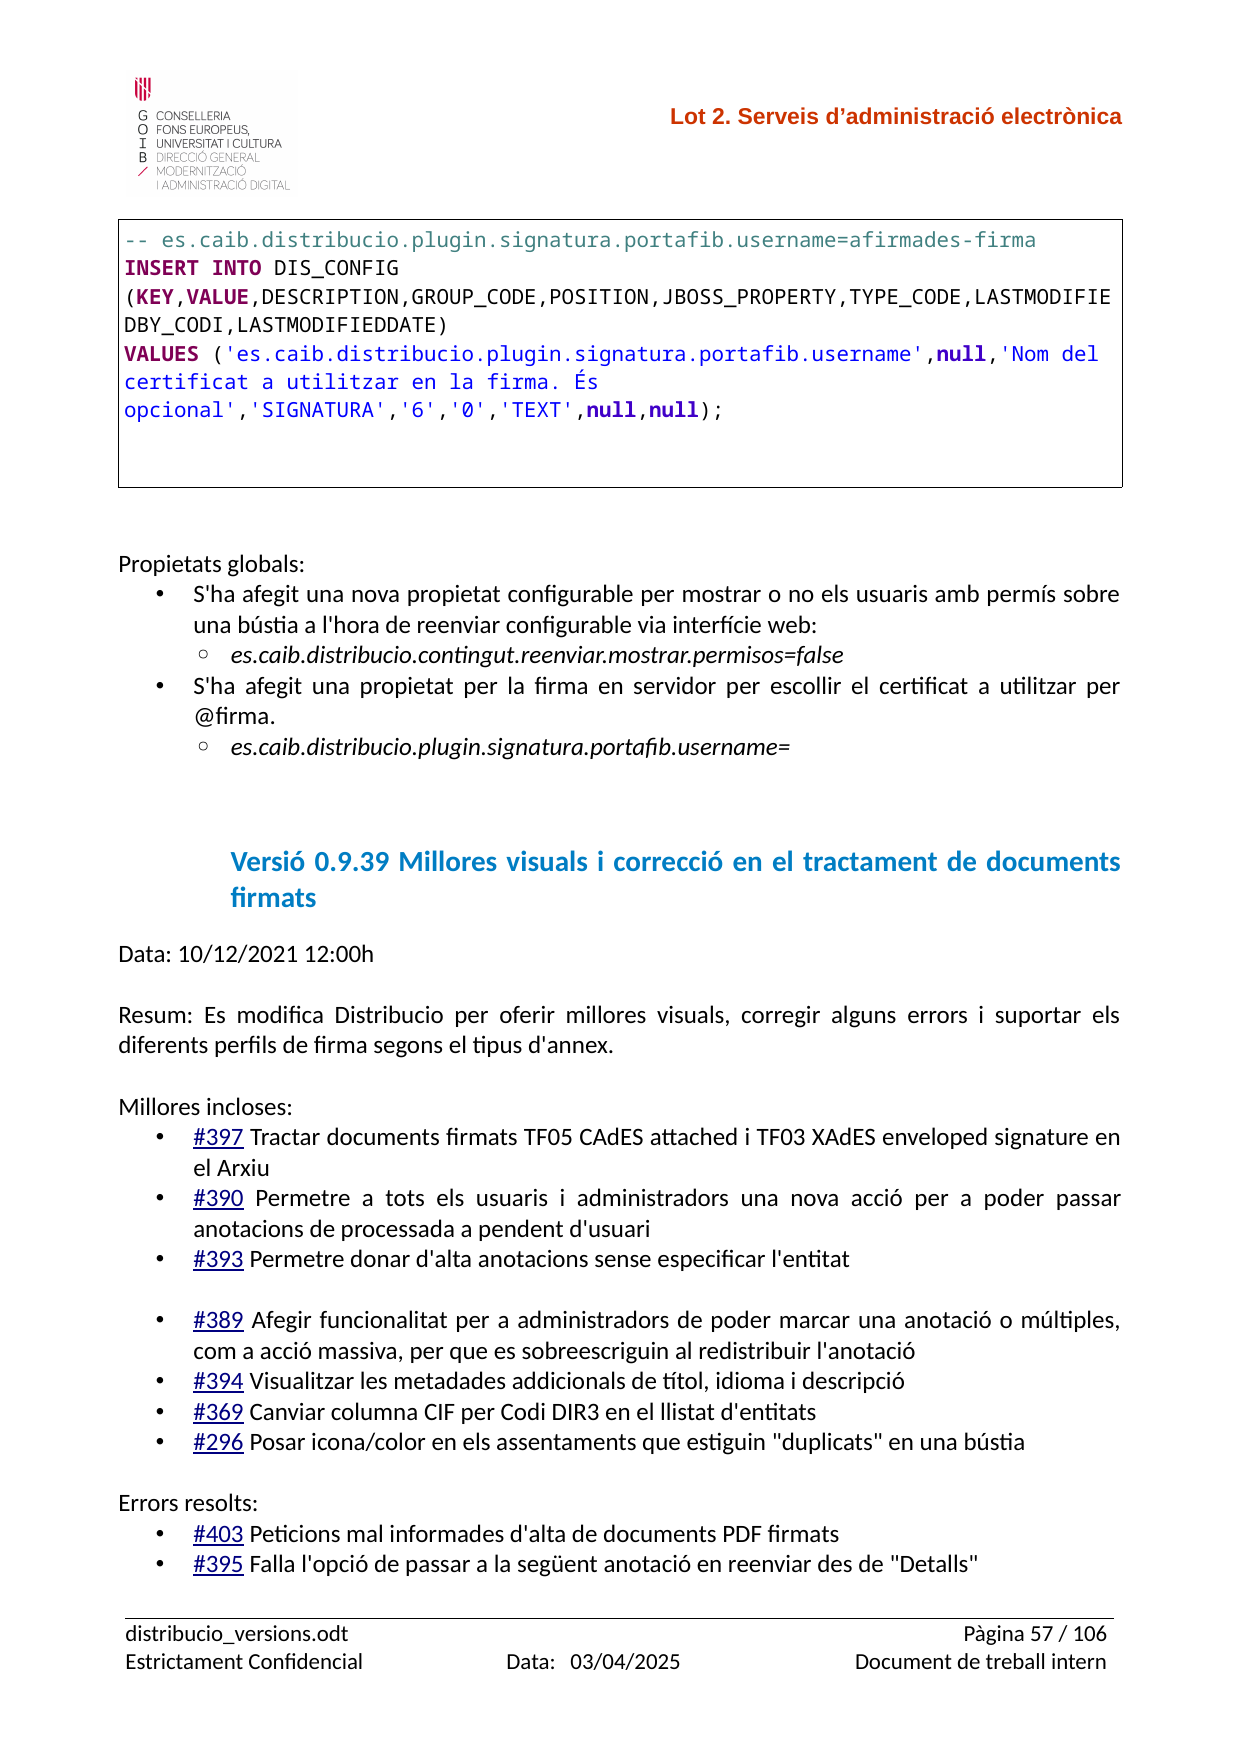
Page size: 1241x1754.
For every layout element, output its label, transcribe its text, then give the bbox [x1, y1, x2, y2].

list S'ha afegit una nova propietat configurable per mostrar o no els usuaris amb permís sobre una bústia a l'hora de reenviar configurable via interfície web: [156, 578, 1122, 639]
text Propietats globals: [118, 548, 1122, 578]
text Data: 10/12/2021 12:00h [118, 938, 1122, 968]
text Errors resolts: [118, 1487, 1122, 1518]
picture [126, 70, 299, 197]
table_header -- es.caib.distribucio.plugin.signatura.portafib.username=afirmades-firma INSERT INTO DIS_CONFIG (KEY,VALUE,DESCRIPTION,GROUP_CODE,POSITION,JBOSS_PROPERTY,TYPE_CODE,LASTMODIFIEDBY_CODI,LASTMODIFIEDDATE) VALUES ('es.caib.distribucio.plugin.signatura.portafib.username',null,'Nom del certificat a utilitzar en la firma. És opcional','SIGNATURA','6','0','TEXT',null,null); [119, 220, 1122, 487]
text Millores incloses: [118, 1091, 1122, 1121]
list #394 Visualitzar les metadades addicionals de títol, idioma i descripció [156, 1365, 1122, 1396]
text Resum: Es modifica Distribucio per oferir millores visuals, corregir alguns errors i suportar els diferents perfils de firma segons el tipus d'annex. [118, 999, 1122, 1060]
list es.caib.distribucio.contingut.reenviar.mostrar.permisos=false [193, 639, 1122, 670]
list #390 Permetre a tots els usuaris i administradors una nova acció per a poder passar anotacions de processada a pendent d'usuari [156, 1182, 1122, 1243]
list #395 Falla l'opció de passar a la següent anotació en reenviar des de "Detalls" [156, 1548, 1122, 1579]
list #389 Afegir funcionalitat per a administradors de poder marcar una anotació o múltiples, com a acció massiva, per que es sobreescriguin al redistribuir l'anotació [156, 1304, 1122, 1365]
list S'ha afegit una propietat per la firma en servidor per escollir el certificat a utilitzar per @firma. [156, 670, 1122, 731]
list #393 Permetre donar d'alta anotacions sense especificar l'entitat [156, 1243, 1122, 1274]
list es.caib.distribucio.plugin.signatura.portafib.username= [193, 731, 1122, 761]
list #369 Canviar columna CIF per Codi DIR3 en el llistat d'entitats [156, 1396, 1122, 1426]
subtitle Versió 0.9.39 Millores visuals i correcció en el tractament de documents firmats [153, 843, 1122, 914]
list #397 Tractar documents firmats TF05 CAdES attached i TF03 XAdES enveloped signature en el Arxiu [156, 1121, 1122, 1182]
list #296 Posar icona/color en els assentaments que estiguin "duplicats" en una bústia [156, 1426, 1122, 1457]
list #403 Peticions mal informades d'alta de documents PDF firmats [156, 1518, 1122, 1548]
